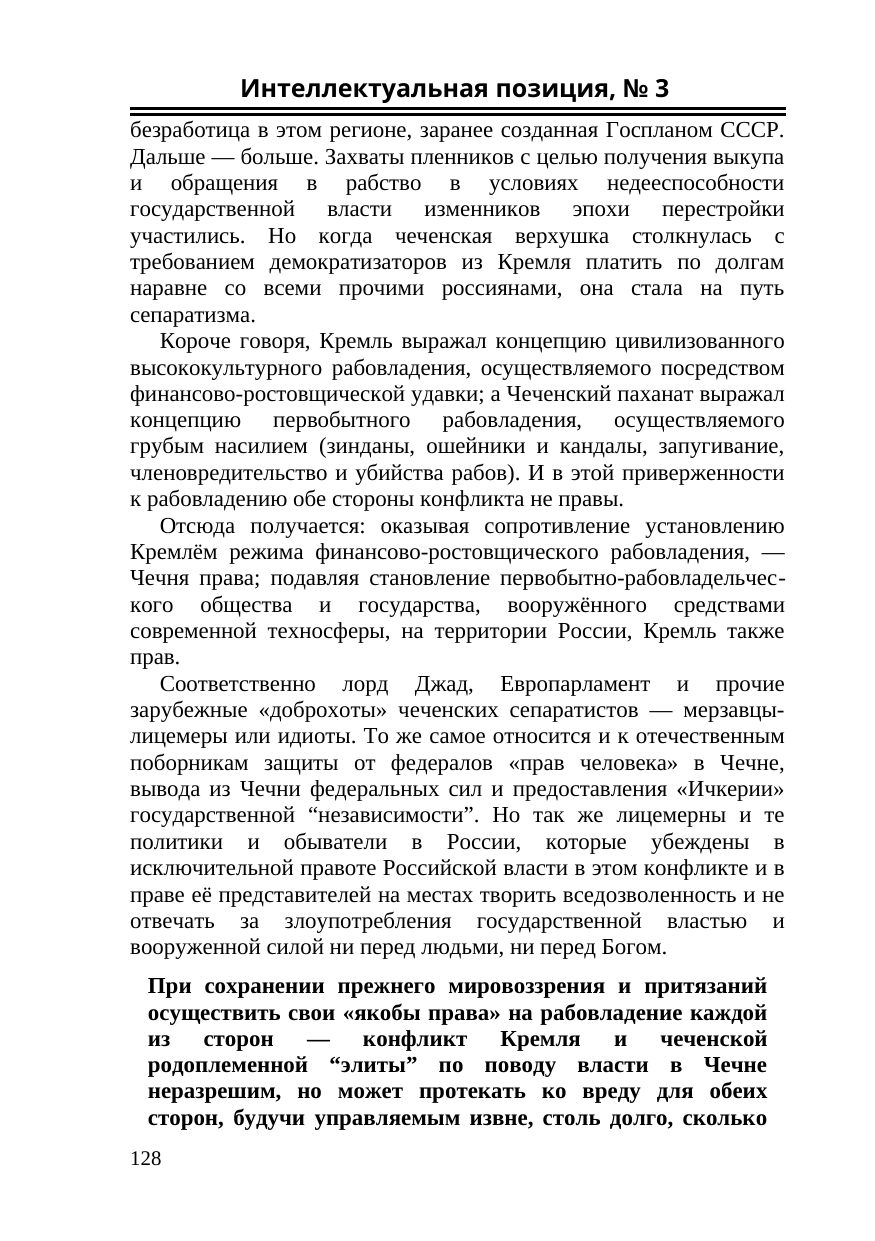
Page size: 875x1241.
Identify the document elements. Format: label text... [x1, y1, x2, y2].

text При сохранении прежнего мировоззрения и притязаний осуществить свои «якобы права» на рабовладение каждой из сторон — конфликт Кремля и чеченской родоплеменной “элиты” по поводу власти в Чечне неразрешим, но может протекать ко вреду для обеих сторон, будучи управляемым извне, столь долго, сколько [148, 972, 768, 1130]
text Отсюда получается: оказывая сопротивление установлению Кремлём режима финансово-ростовщического рабовладения, — Чечня права; подавляя становление первобытно-рабовладельчес­кого общества и государства, вооружённого средствами современной техносферы, на территории России, Кремль также прав. [130, 512, 786, 670]
text Короче говоря, Кремль выражал концепцию цивилизованного высококультурного рабовладения, осуществляемого посредством финансово-ростовщической удавки; а Чеченский паханат выражал концепцию первобытного рабовладения, осуществляемого грубым насилием (зинданы, ошейники и кандалы, запугивание, членовредительство и убийства рабов). И в этой приверженности к рабовладению обе стороны конфликта не правы. [130, 327, 786, 512]
text безработица в этом регионе, заранее созданная Госпланом СССР. Дальше — больше. Захваты пленников с целью получения выкупа и обращения в рабство в условиях недееспособности государственной власти изменников эпохи перестройки участились. Но когда чеченская верхушка столкнулась с требованием демократизаторов из Кремля платить по долгам наравне со всеми прочими россиянами, она стала на путь сепаратизма. [130, 116, 786, 327]
text Соответственно лорд Джад, Европарламент и прочие зарубежные «доброхоты» чеченских сепаратистов — мерзавцы-лицемеры или идиоты. То же самое относится и к отечественным поборникам защиты от федералов «прав человека» в Чечне, вывода из Чечни федеральных сил и предоставления «Ичкерии» государственной “независимости”. Но так же лицемерны и те политики и обыватели в России, которые убеждены в исключительной правоте Российской власти в этом конфликте и в праве её представителей на местах творить вседозволенность и не отвечать за злоупотребления государственной властью и вооруженной силой ни перед людьми, ни перед Богом. [130, 670, 786, 960]
